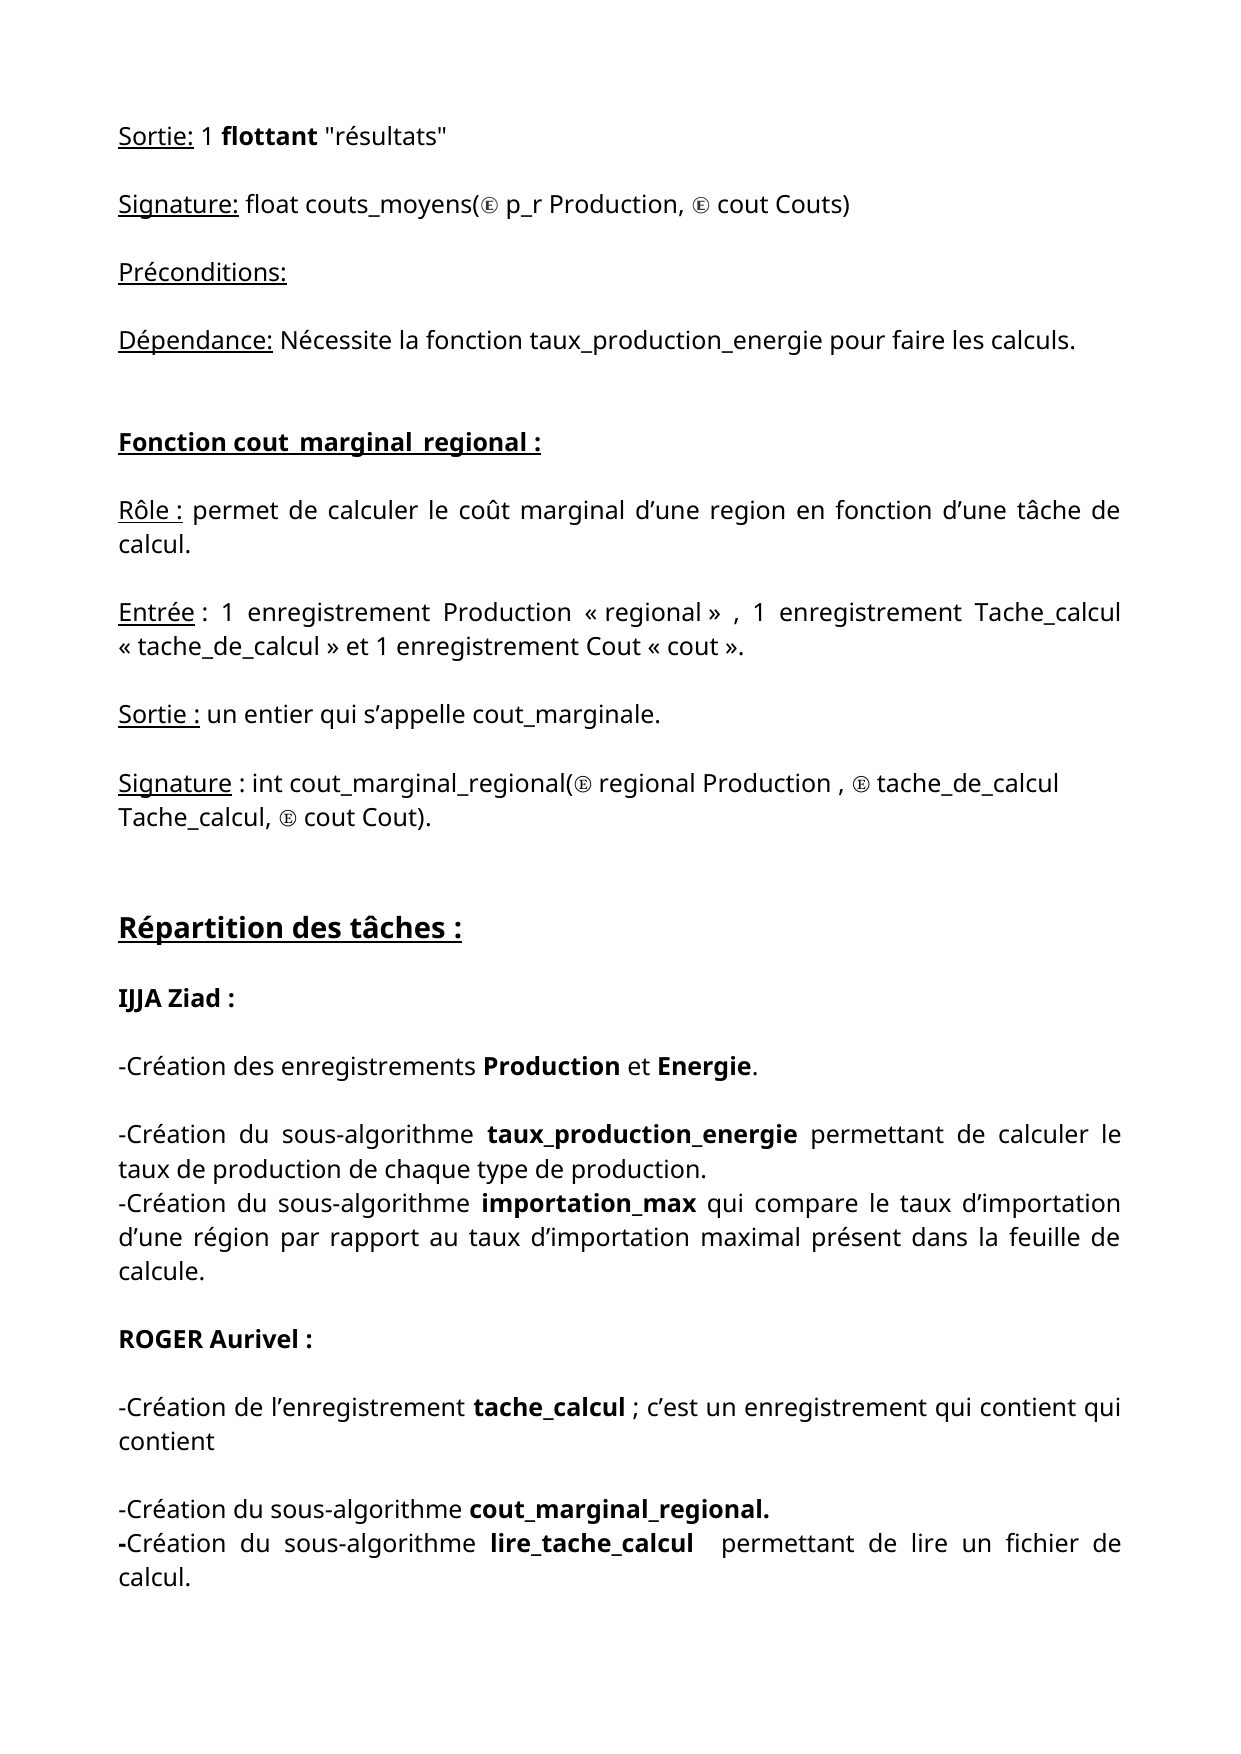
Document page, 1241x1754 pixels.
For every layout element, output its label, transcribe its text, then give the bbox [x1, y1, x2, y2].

text Préconditions: [118, 254, 1122, 288]
text Rôle : permet de calculer le coût marginal d’une region en fonction d’une tâche de calcul. [118, 493, 1122, 561]
text -Création de l’enregistrement tache_calcul ; c’est un enregistrement qui contient qui contient [118, 1390, 1122, 1458]
text Sortie : un entier qui s’appelle cout_marginale. [118, 697, 1122, 731]
text Entrée : 1 enregistrement Production « regional » , 1 enregistrement Tache_calcul « tache_de_calcul » et 1 enregistrement Cout « cout ». [118, 595, 1122, 663]
text ROGER Aurivel : [118, 1322, 1122, 1356]
text Signature: float couts_moyens(Ⓔ p_r Production, Ⓔ cout Couts) [118, 186, 1122, 220]
text -Création du sous-algorithme importation_max qui compare le taux d’importation d’une région par rapport au taux d’importation maximal présent dans la feuille de calcule. [118, 1185, 1122, 1287]
text IJJA Ziad : [118, 981, 1122, 1015]
text Fonction cout_marginal_regional : [118, 425, 1122, 459]
text Signature : int cout_marginal_regional(Ⓔ regional Production , Ⓔ tache_de_calcul Tache_calcul, Ⓔ cout Cout). [118, 765, 1122, 833]
text -Création du sous-algorithme lire_tache_calcul permettant de lire un fichier de calcul. [118, 1526, 1122, 1594]
text Répartition des tâches : [118, 907, 1122, 947]
text Sortie: 1 flottant "résultats" [118, 118, 1122, 152]
text -Création des enregistrements Production et Energie. [118, 1049, 1122, 1083]
text Dépendance: Nécessite la fonction taux_production_energie pour faire les calculs. [118, 322, 1122, 357]
text -Création du sous-algorithme taux_production_energie permettant de calculer le taux de production de chaque type de production. [118, 1117, 1122, 1185]
text -Création du sous-algorithme cout_marginal_regional. [118, 1492, 1122, 1526]
